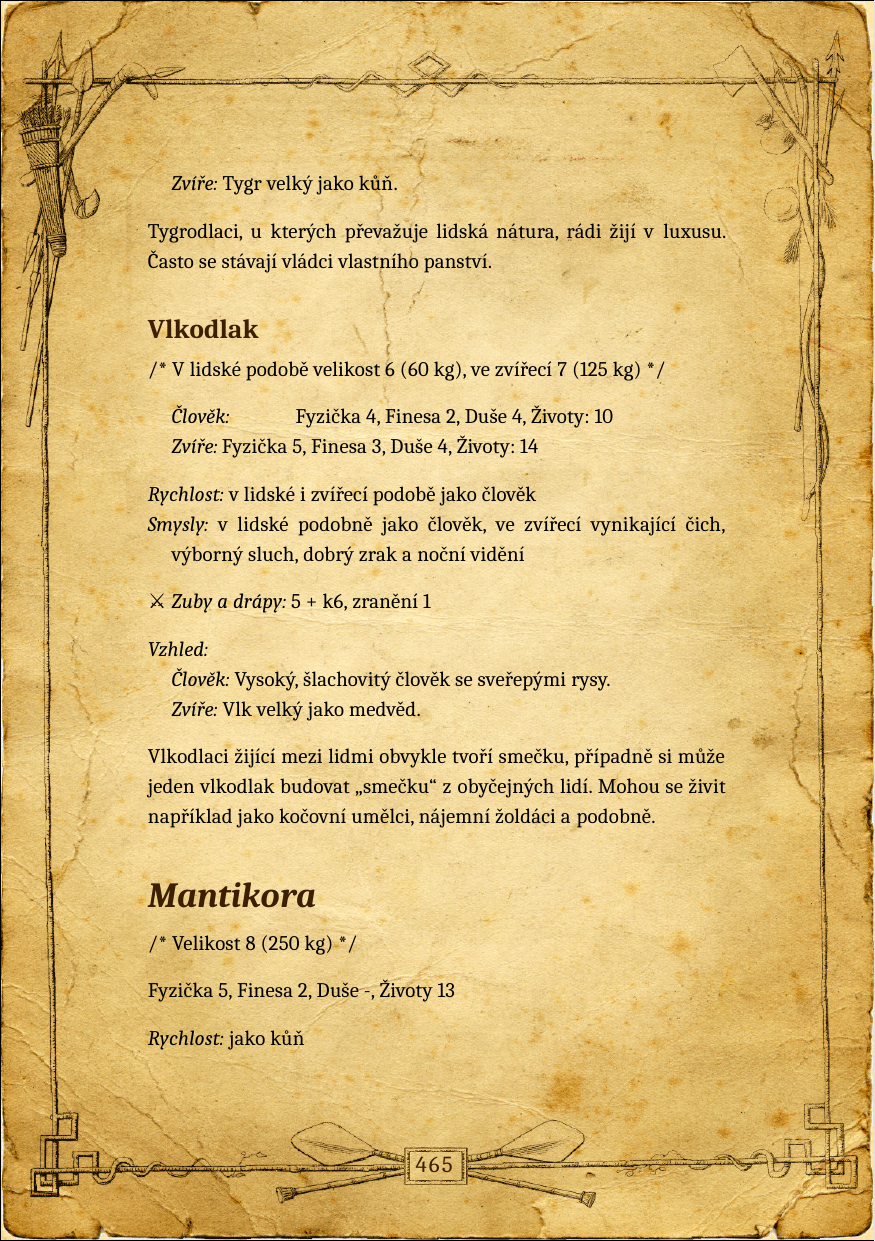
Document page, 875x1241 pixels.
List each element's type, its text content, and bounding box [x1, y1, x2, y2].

text Člověk: Vysoký, šlachovitý člověk se sveřepými rysy. [171, 667, 726, 691]
text Rychlost: v⁠ lidské i⁠ zvířecí podobě jako člověk [148, 483, 726, 507]
text Člověk: Fyzička 4, Finesa 2, Duše 4, Životy: 10 [171, 405, 726, 429]
text Fyzička 5, Finesa 2, Duše -, Životy 13 [148, 979, 726, 1003]
subtitle Vlkodlak [148, 314, 726, 346]
picture [1, 1, 874, 1240]
text ⚔ Zuby a⁠ drápy: 5 + k6, zranění 1 [148, 590, 726, 614]
text Smysly: v⁠ lidské podobně jako člověk, ve zvířecí vynikající čich, výborný sluch, dobrý zrak a⁠ noční vidění [148, 512, 726, 566]
text Zvíře: Fyzička 5, Finesa 3, Duše 4, Životy: 14 [171, 435, 726, 459]
text /* Velikost 8 (250 kg) */ [148, 932, 726, 956]
text /* V⁠ lidské podobě velikost 6 (60 kg), ve zvířecí 7 (125 kg) */ [148, 357, 726, 381]
text Vzhled: [148, 638, 726, 662]
subtitle Mantikora [148, 876, 726, 917]
text Vlkodlaci žijící mezi lidmi obvykle tvoří smečku, případně si může jeden vlkodlak budovat „smečku“ z⁠ obyčejných lidí. Mohou se živit například jako kočovní umělci, nájemní žoldáci a⁠ podobně. [148, 745, 726, 829]
text Tygrodlaci, u⁠ kterých převažuje lidská nátura, rádi žijí v⁠ luxusu. Často se stávají vládci vlastního panství. [148, 219, 726, 273]
text Rychlost: jako kůň [148, 1027, 726, 1051]
text Zvíře: Vlk velký jako medvěd. [171, 697, 726, 721]
text Zvíře: Tygr velký jako kůň. [171, 172, 726, 196]
